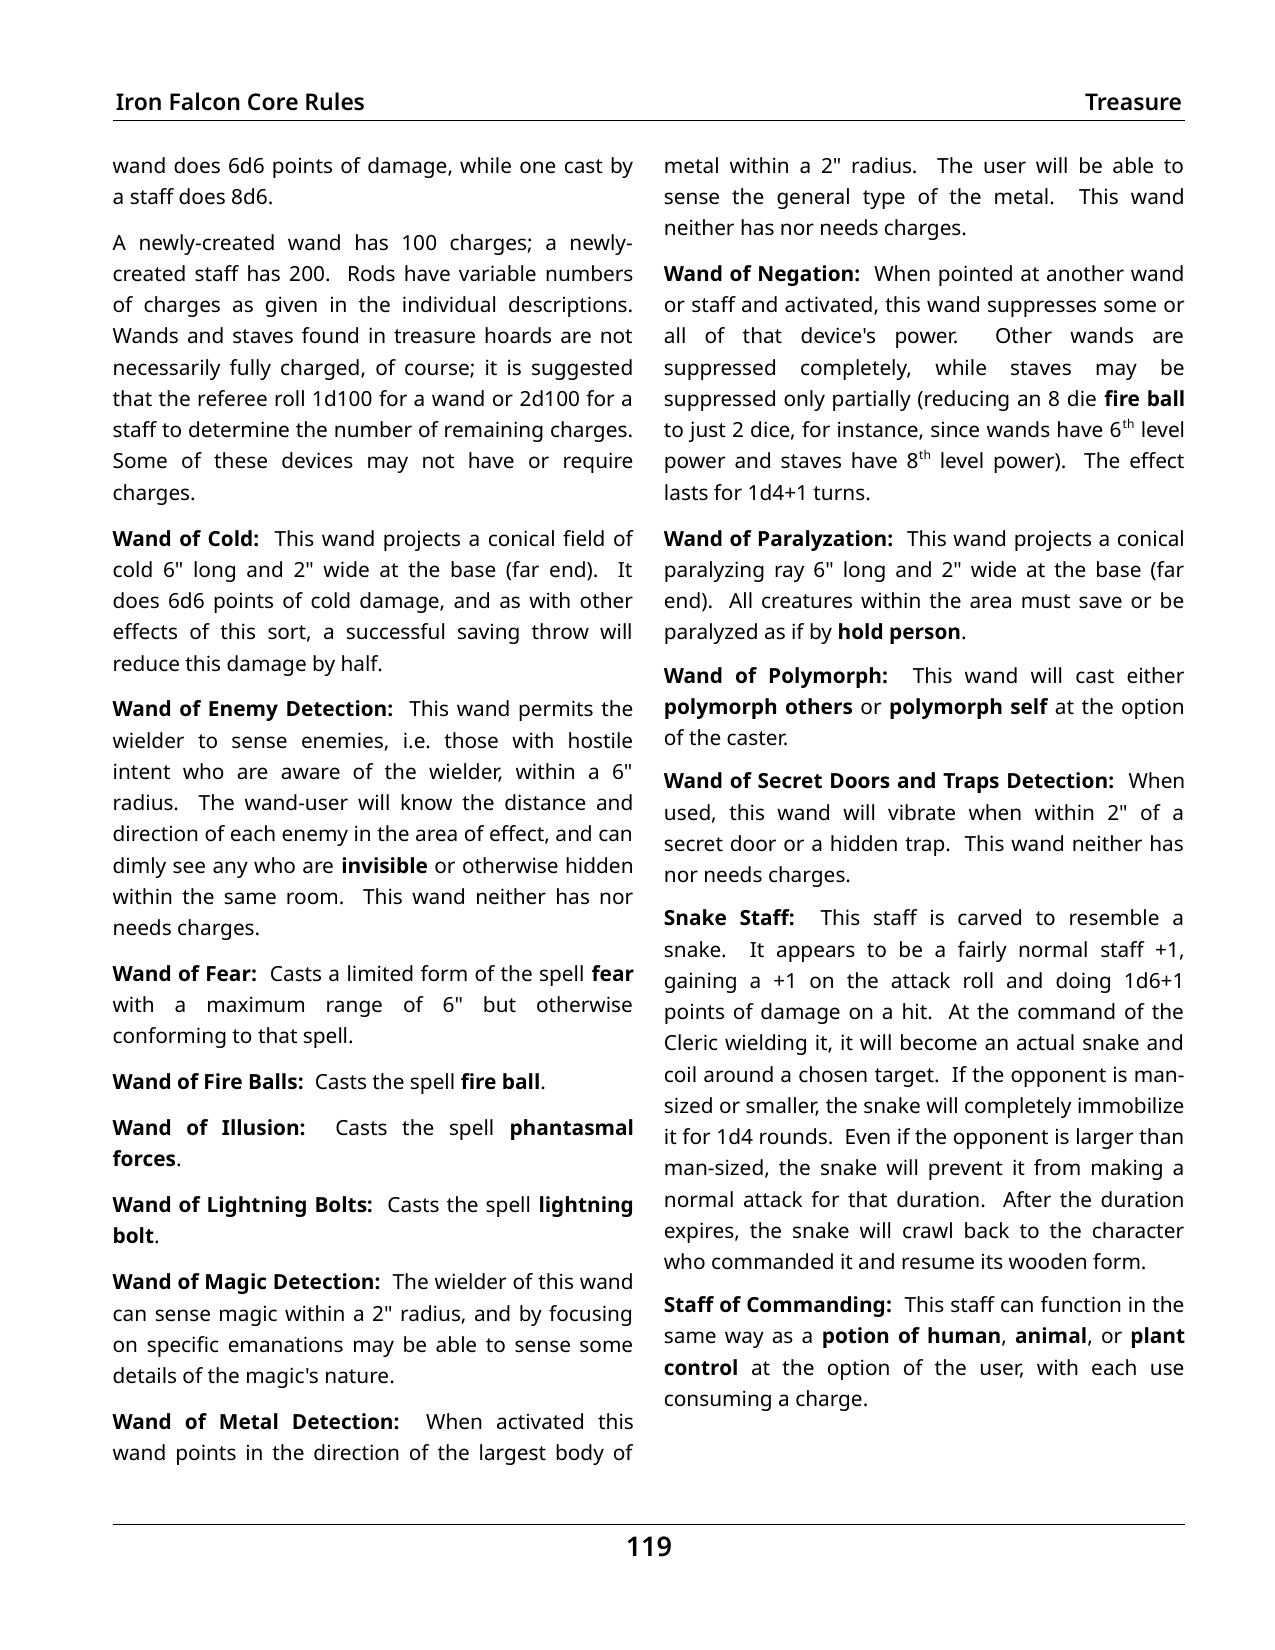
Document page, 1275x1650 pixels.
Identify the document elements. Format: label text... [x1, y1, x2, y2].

text Wand of Secret Doors and Traps Detection: When used, this wand will vibrate when within 2" of a secret door or a hidden trap. This wand neither has nor needs charges. [664, 766, 1185, 889]
text Wand of Enemy Detection: This wand permits the wielder to sense enemies, i.e. those with hostile intent who are aware of the wielder, within a 6" radius. The wand-user will know the distance and direction of each enemy in the area of effect, and can dimly see any who are invisible or otherwise hidden within the same room. This wand neither has nor needs charges. [112, 694, 634, 942]
text Wand of Metal Detection: When activated this wand points in the direction of the largest body of [112, 1407, 634, 1467]
text Wand of Fear: Casts a limited form of the spell fear with a maximum range of 6" but otherwise conforming to that spell. [112, 959, 634, 1050]
text Wand of Negation: When pointed at another wand or staff and activated, this wand suppresses some or all of that device's power. Other wands are suppressed completely, while staves may be suppressed only partially (reducing an 8 die fire ball to just 2 dice, for instance, since wands have 6th level power and staves have 8th level power). The effect lasts for 1d4+1 turns. [664, 259, 1185, 506]
text Wand of Lightning Bolts: Casts the spell lightning bolt. [112, 1190, 634, 1250]
text metal within a 2" radius. The user will be able to sense the general type of the metal. This wand neither has nor needs charges. [664, 151, 1185, 242]
text wand does 6d6 points of damage, while one cast by a staff does 8d6. [112, 151, 634, 211]
text Wand of Cold: This wand projects a conical field of cold 6" long and 2" wide at the base (far end). It does 6d6 points of cold damage, and as with other effects of this sort, a successful saving throw will reduce this damage by half. [112, 524, 634, 677]
text Snake Staff: This staff is carved to resemble a snake. It appears to be a fairly normal staff +1, gaining a +1 on the attack roll and doing 1d6+1 points of damage on a hit. At the command of the Cleric wielding it, it will become an actual snake and coil around a chosen target. If the opponent is man-sized or smaller, the snake will completely immobilize it for 1d4 rounds. Even if the opponent is larger than man-sized, the snake will prevent it from making a normal attack for that duration. After the duration expires, the snake will crawl back to the character who commanded it and resume its wooden form. [664, 903, 1185, 1276]
text Wand of Magic Detection: The wielder of this wand can sense magic within a 2" radius, and by focusing on specific emanations may be able to sense some details of the magic's nature. [112, 1267, 634, 1390]
text Staff of Commanding: This staff can function in the same way as a potion of human, animal, or plant control at the option of the user, with each use consuming a charge. [664, 1290, 1185, 1413]
text Wand of Illusion: Casts the spell phantasmal forces. [112, 1113, 634, 1173]
text Wand of Fire Balls: Casts the spell fire ball. [112, 1067, 634, 1096]
text Wand of Polymorph: This wand will cast either polymorph others or polymorph self at the option of the caster. [664, 661, 1185, 752]
text Wand of Paralyzation: This wand projects a conical paralyzing ray 6" long and 2" wide at the base (far end). All creatures within the area must save or be paralyzed as if by hold person. [664, 524, 1185, 646]
text A newly-created wand has 100 charges; a newly-created staff has 200. Rods have variable numbers of charges as given in the individual descriptions. Wands and staves found in treasure hoards are not necessarily fully charged, of course; it is suggested that the referee roll 1d100 for a wand or 2d100 for a staff to determine the number of remaining charges. Some of these devices may not have or require charges. [112, 228, 634, 506]
